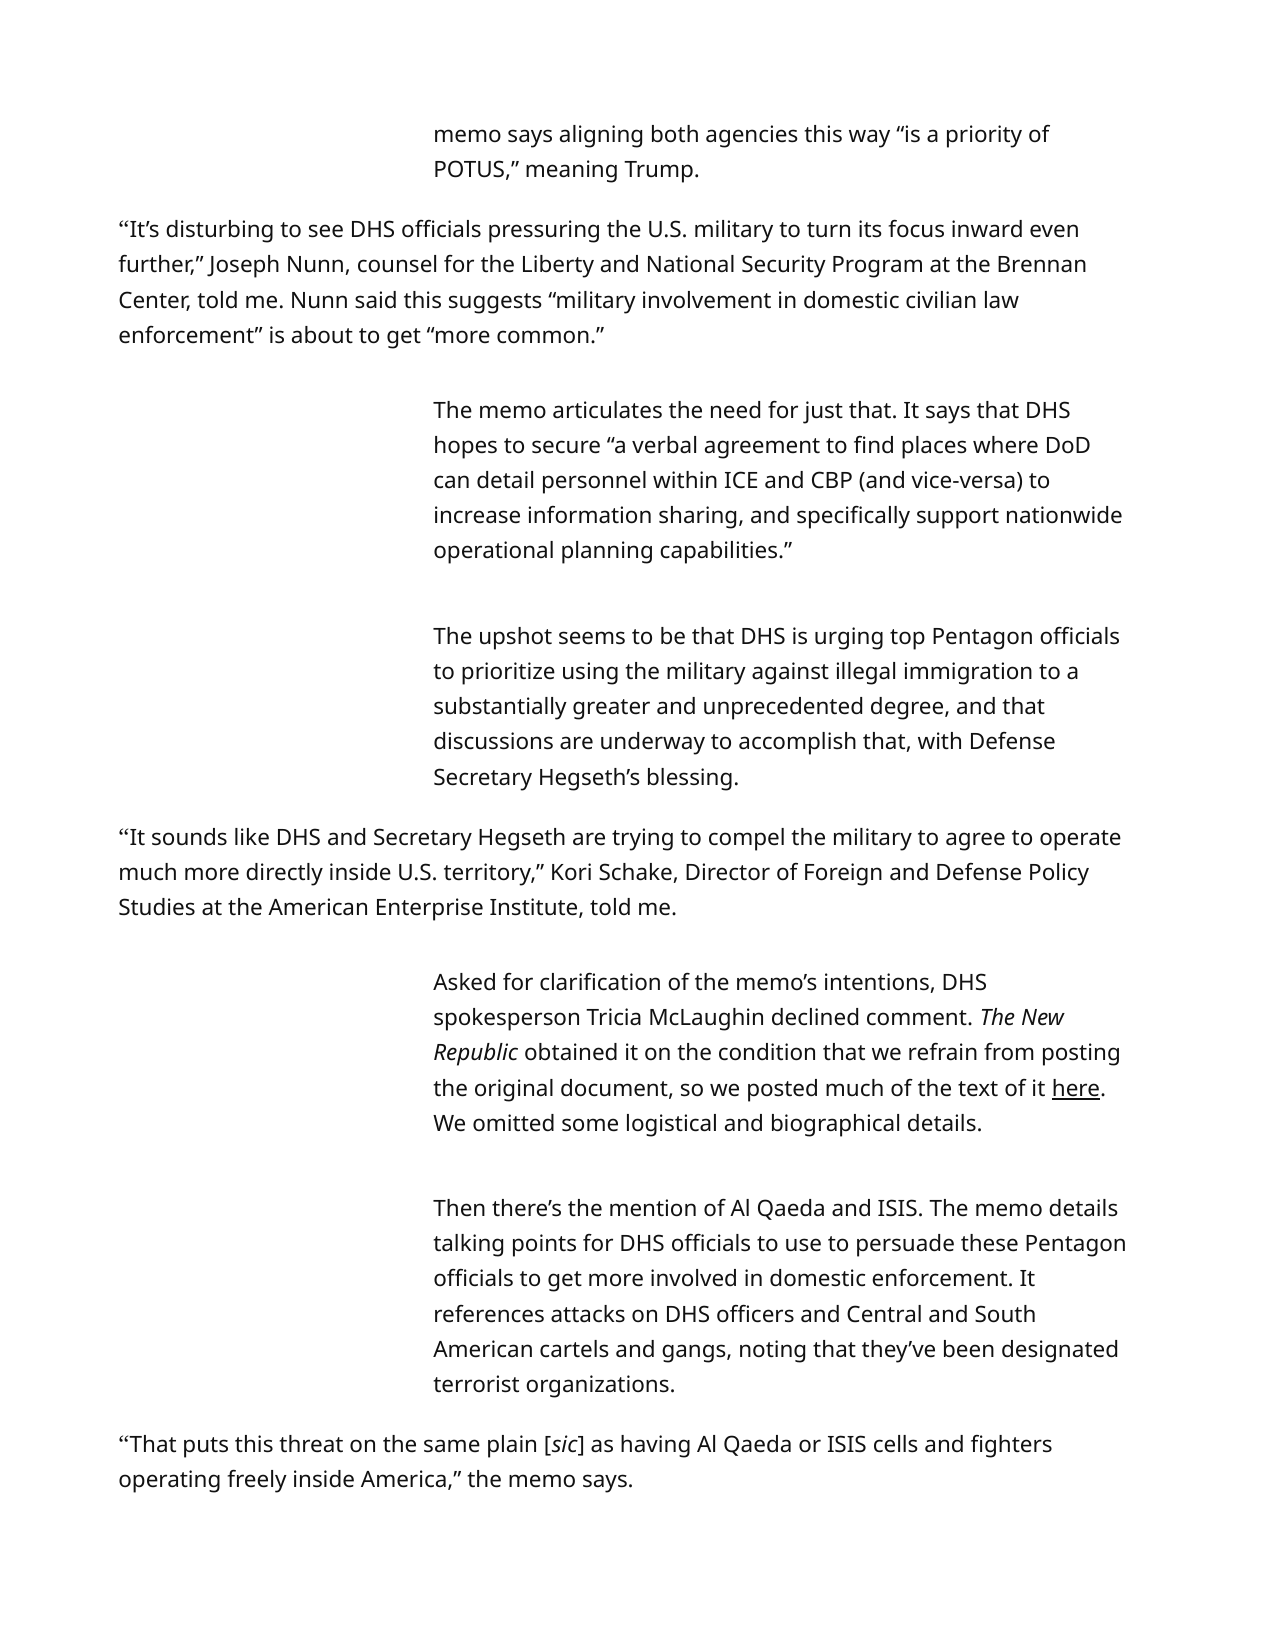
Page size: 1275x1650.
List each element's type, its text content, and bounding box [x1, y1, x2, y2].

text The upshot seems to be that DHS is urging top Pentagon officials to prioritize using the military against illegal immigration to a substantially greater and unprecedented degree, and that discussions are underway to accomplish that, with Defense Secretary Hegseth’s blessing. [433, 620, 1132, 791]
text The memo articulates the need for just that. It says that DHS hopes to secure “a verbal agreement to find places where DoD can detail personnel within ICE and CBP (and vice-versa) to increase information sharing, and specifically support nationwide operational planning capabilities.” [433, 394, 1132, 565]
text “It’s disturbing to see DHS officials pressuring the U.S. military to turn its focus inward even further,” Joseph Nunn, counsel for the Liberty and National Security Program at the Brennan Center, told me. Nunn said this suggests “military involvement in domestic civilian law enforcement” is about to get “more common.” [118, 213, 1157, 350]
text Asked for clarification of the memo’s intentions, DHS spokesperson Tricia McLaughin declined comment. The New Republic obtained it on the condition that we refrain from posting the original document, so we posted much of the text of it here. We omitted some logistical and biographical details. [433, 966, 1132, 1138]
text “That puts this threat on the same plain [sic] as having Al Qaeda or ISIS cells and fighters operating freely inside America,” the memo says. [118, 1428, 1157, 1494]
text Then there’s the mention of Al Qaeda and ISIS. The memo details talking points for DHS officials to use to persuade these Pentagon officials to get more involved in domestic enforcement. It references attacks on DHS officers and Central and South American cartels and gangs, noting that they’ve been designated terrorist organizations. [433, 1192, 1132, 1399]
text memo says aligning both agencies this way “is a priority of POTUS,” meaning Trump. [433, 118, 1132, 184]
text “It sounds like DHS and Secretary Hegseth are trying to compel the military to agree to operate much more directly inside U.S. territory,” Kori Schake, Director of Foreign and Defense Policy Studies at the American Enterprise Institute, told me. [118, 821, 1157, 922]
